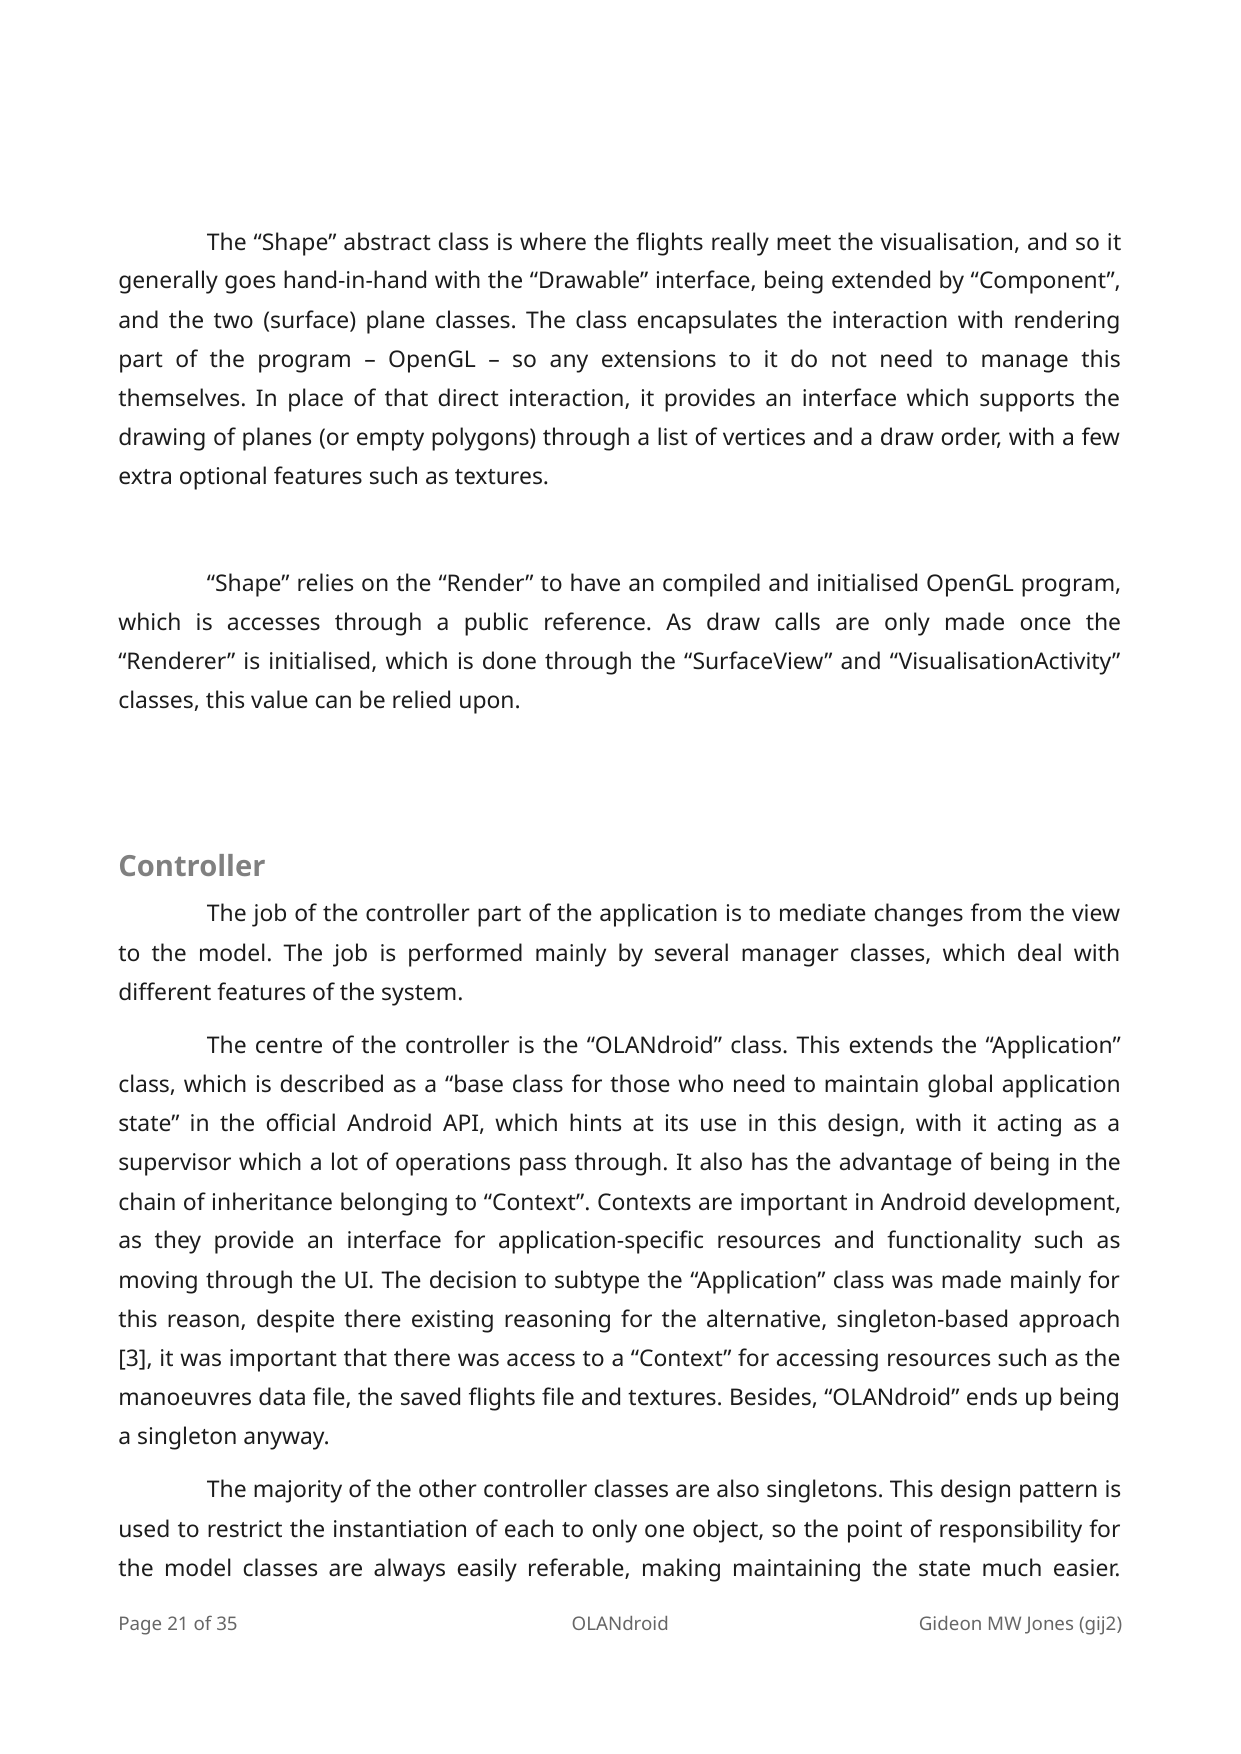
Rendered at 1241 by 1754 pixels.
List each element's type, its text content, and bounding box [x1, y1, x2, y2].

text The centre of the controller is the “OLANdroid” class. This extends the “Application” class, which is described as a “base class for those who need to maintain global application state” in the official Android API, which hints at its use in this design, with it acting as a supervisor which a lot of operations pass through. It also has the advantage of being in the chain of inheritance belonging to “Context”. Contexts are important in Android development, as they provide an interface for application-specific resources and functionality such as moving through the UI. The decision to subtype the “Application” class was made mainly for this reason, despite there existing reasoning for the alternative, singleton-based approach [3], it was important that there was access to a “Context” for accessing resources such as the manoeuvres data file, the saved flights file and textures. Besides, “OLANdroid” ends up being a singleton anyway. [118, 1029, 1122, 1451]
text The job of the controller part of the application is to mediate changes from the view to the model. The job is performed mainly by several manager classes, which deal with different features of the system. [118, 897, 1122, 1007]
text The “Shape” abstract class is where the flights really meet the visualisation, and so it generally goes hand-in-hand with the “Drawable” interface, being extended by “Component”, and the two (surface) plane classes. The class encapsulates the interaction with rendering part of the program – OpenGL – so any extensions to it do not need to manage this themselves. In place of that direct interaction, it provides an interface which supports the drawing of planes (or empty polygons) through a list of vertices and a draw order, with a few extra optional features such as textures. [118, 225, 1122, 491]
text The majority of the other controller classes are also singletons. This design pattern is used to restrict the instantiation of each to only one object, so the point of responsibility for the model classes are always easily referable, making maintaining the state much easier. [118, 1473, 1122, 1583]
text “Shape” relies on the “Render” to have an compiled and initialised OpenGL program, which is accesses through a public reference. As draw calls are only made once the “Renderer” is initialised, which is done through the “SurfaceView” and “VisualisationActivity” classes, this value can be relied upon. [118, 567, 1122, 716]
subtitle Controller [118, 845, 1122, 885]
